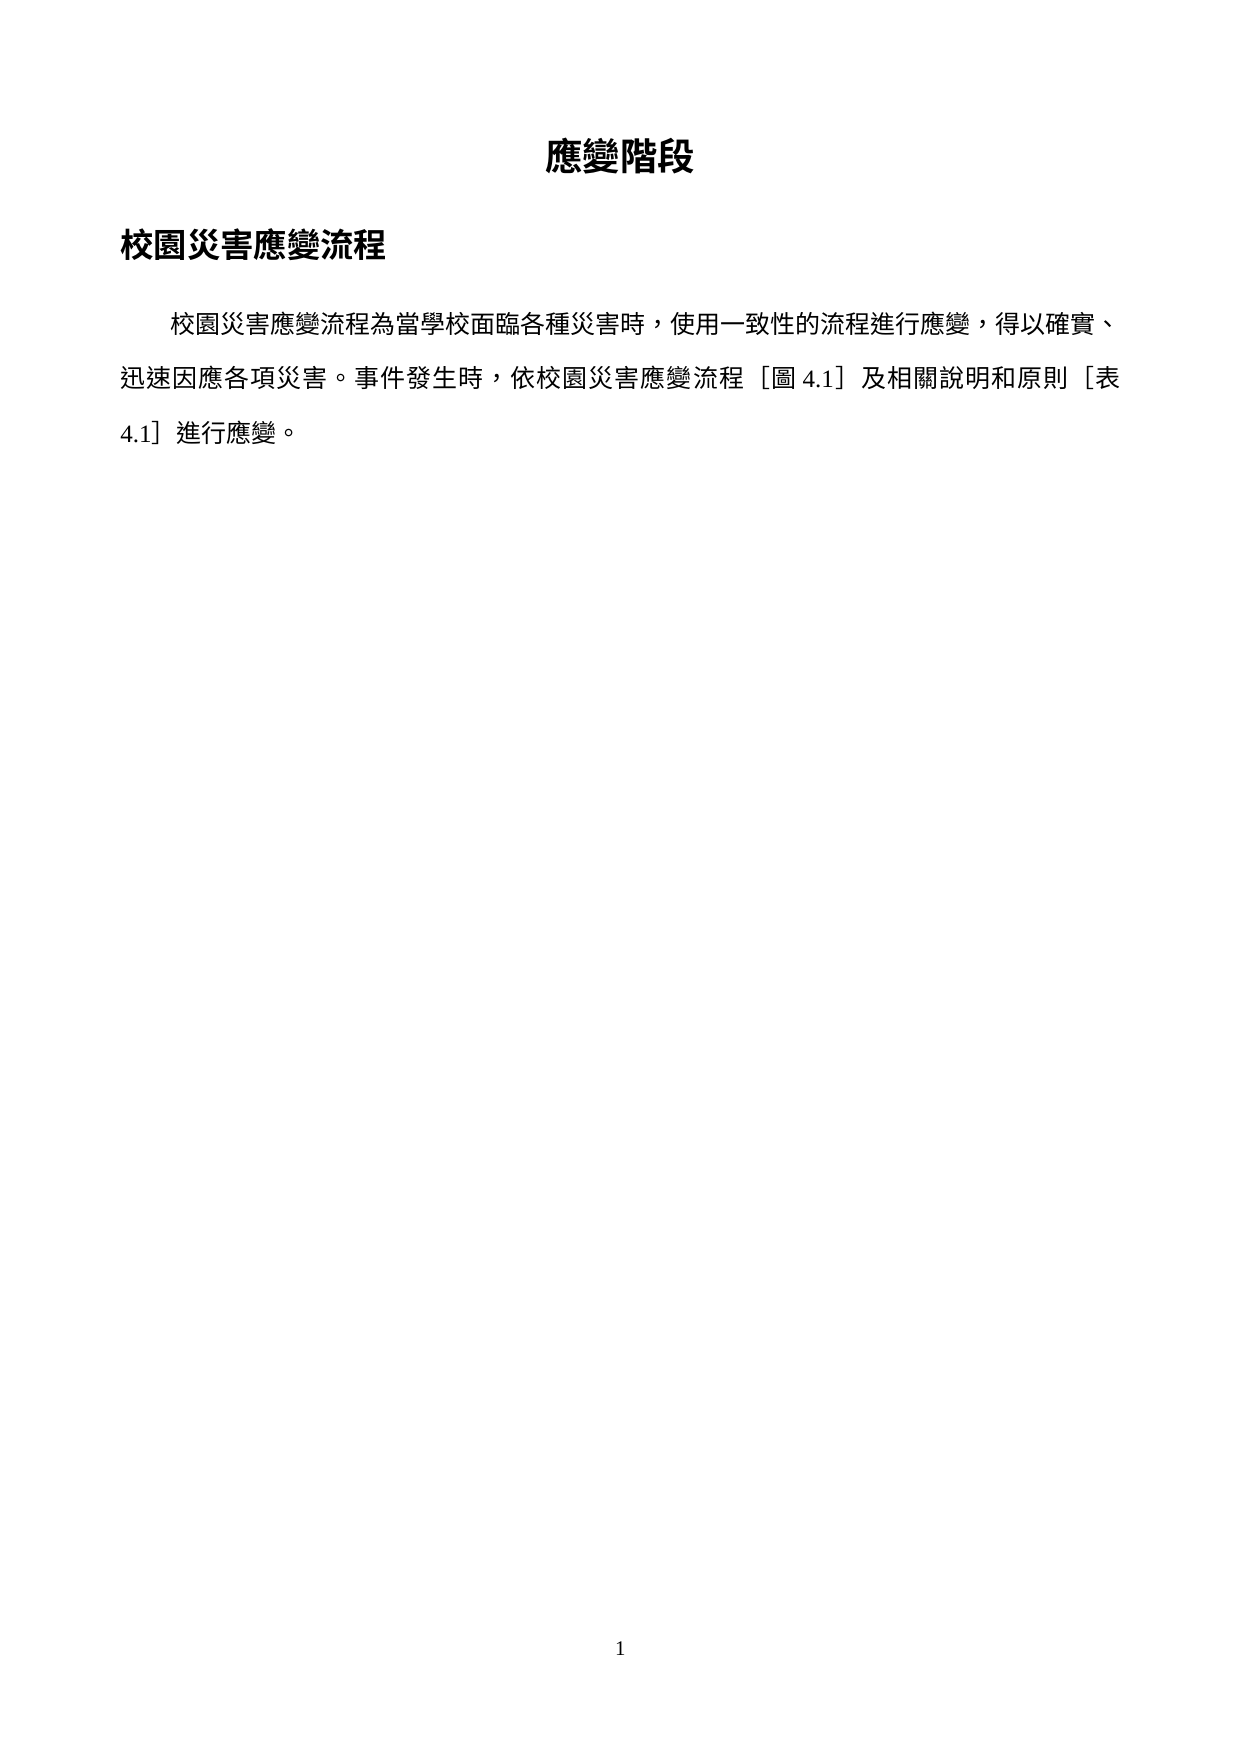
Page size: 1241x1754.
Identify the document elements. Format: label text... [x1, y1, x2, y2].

subtitle 應變階段 [120, 127, 1120, 181]
subtitle 校園災害應變流程 [120, 219, 1120, 267]
text 校園災害應變流程為當學校面臨各種災害時，使用一致性的流程進行應變，得以確實、迅速因應各項災害。事件發生時，依校園災害應變流程［圖4.1］及相關說明和原則［表4.1］進行應變。 [120, 304, 1120, 449]
